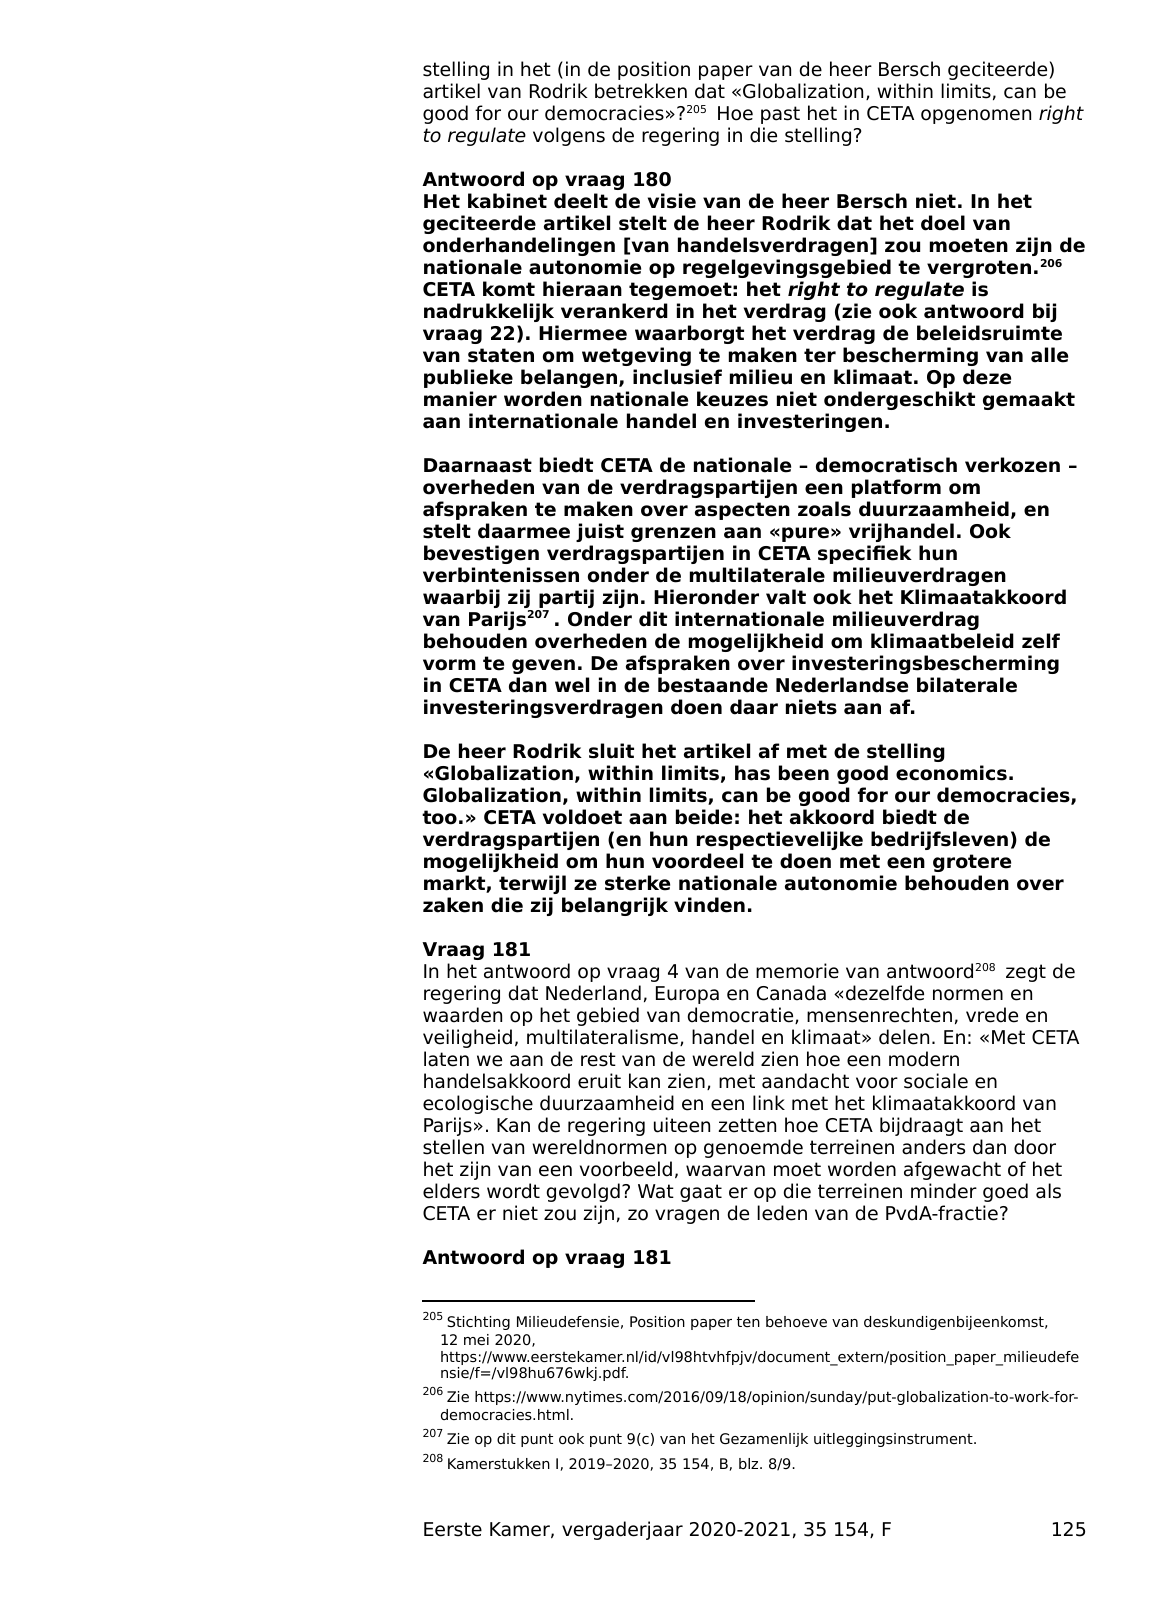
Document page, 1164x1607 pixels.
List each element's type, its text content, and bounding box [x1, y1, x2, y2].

text Stichting Milieudefensie, Position paper ten behoeve van deskundigenbijeenkomst, 12 mei 2020, https://www.eerstekamer.nl/id/vl98htvhfpjv/document_extern/position_paper_milieudefensie/f=/vl98hu676wkj.pdf. [422, 1310, 1087, 1382]
text Antwoord op vraag 180 [422, 169, 1087, 191]
text Daarnaast biedt CETA de nationale – democratisch verkozen – overheden van de verdragspartijen een platform om afspraken te maken over aspecten zoals duurzaamheid, en stelt daarmee juist grenzen aan «pure» vrijhandel. Ook bevestigen verdragspartijen in CETA specifiek hun verbintenissen onder de multilaterale milieuverdragen waarbij zij partij zijn. Hieronder valt ook het Klimaatakkoord van Parijs. Onder dit internationale milieuverdrag behouden overheden de mogelijkheid om klimaatbeleid zelf vorm te geven. De afspraken over investeringsbescherming in CETA dan wel in de bestaande Nederlandse bilaterale investeringsverdragen doen daar niets aan af. [422, 455, 1087, 719]
text Kamerstukken I, 2019–2020, 35 154, B, blz. 8/9. [422, 1452, 1087, 1474]
text stelling in het (in de position paper van de heer Bersch geciteerde) artikel van Rodrik betrekken dat «Globalization, within limits, can be good for our democracies»? Hoe past het in CETA opgenomen right to regulate volgens de regering in die stelling? [422, 59, 1087, 147]
text De heer Rodrik sluit het artikel af met de stelling «Globalization, within limits, has been good economics. Globalization, within limits, can be good for our democracies, too.» CETA voldoet aan beide: het akkoord biedt de verdragspartijen (en hun respectievelijke bedrijfsleven) de mogelijkheid om hun voordeel te doen met een grotere markt, terwijl ze sterke nationale autonomie behouden over zaken die zij belangrijk vinden. [422, 741, 1087, 917]
text In het antwoord op vraag 4 van de memorie van antwoord zegt de regering dat Nederland, Europa en Canada «dezelfde normen en waarden op het gebied van democratie, mensenrechten, vrede en veiligheid, multilateralisme, handel en klimaat» delen. En: «Met CETA laten we aan de rest van de wereld zien hoe een modern handelsakkoord eruit kan zien, met aandacht voor sociale en ecologische duurzaamheid en een link met het klimaatakkoord van Parijs». Kan de regering uiteen zetten hoe CETA bijdraagt aan het stellen van wereldnormen op genoemde terreinen anders dan door het zijn van een voorbeeld, waarvan moet worden afgewacht of het elders wordt gevolgd? Wat gaat er op die terreinen minder goed als CETA er niet zou zijn, zo vragen de leden van de PvdA-fractie? [422, 961, 1087, 1225]
text Zie https://www.nytimes.com/2016/09/18/opinion/sunday/put-globalization-to-work-for-democracies.html. [422, 1385, 1087, 1424]
text Vraag 181 [422, 939, 1087, 961]
text Zie op dit punt ook punt 9(c) van het Gezamenlijk uitleggingsinstrument. [422, 1427, 1087, 1449]
text Antwoord op vraag 181 [422, 1247, 1087, 1269]
text Het kabinet deelt de visie van de heer Bersch niet. In het geciteerde artikel stelt de heer Rodrik dat het doel van onderhandelingen [van handelsverdragen] zou moeten zijn de nationale autonomie op regelgevingsgebied te vergroten. CETA komt hieraan tegemoet: het right to regulate is nadrukkelijk verankerd in het verdrag (zie ook antwoord bij vraag 22). Hiermee waarborgt het verdrag de beleidsruimte van staten om wetgeving te maken ter bescherming van alle publieke belangen, inclusief milieu en klimaat. Op deze manier worden nationale keuzes niet ondergeschikt gemaakt aan internationale handel en investeringen. [422, 191, 1087, 433]
